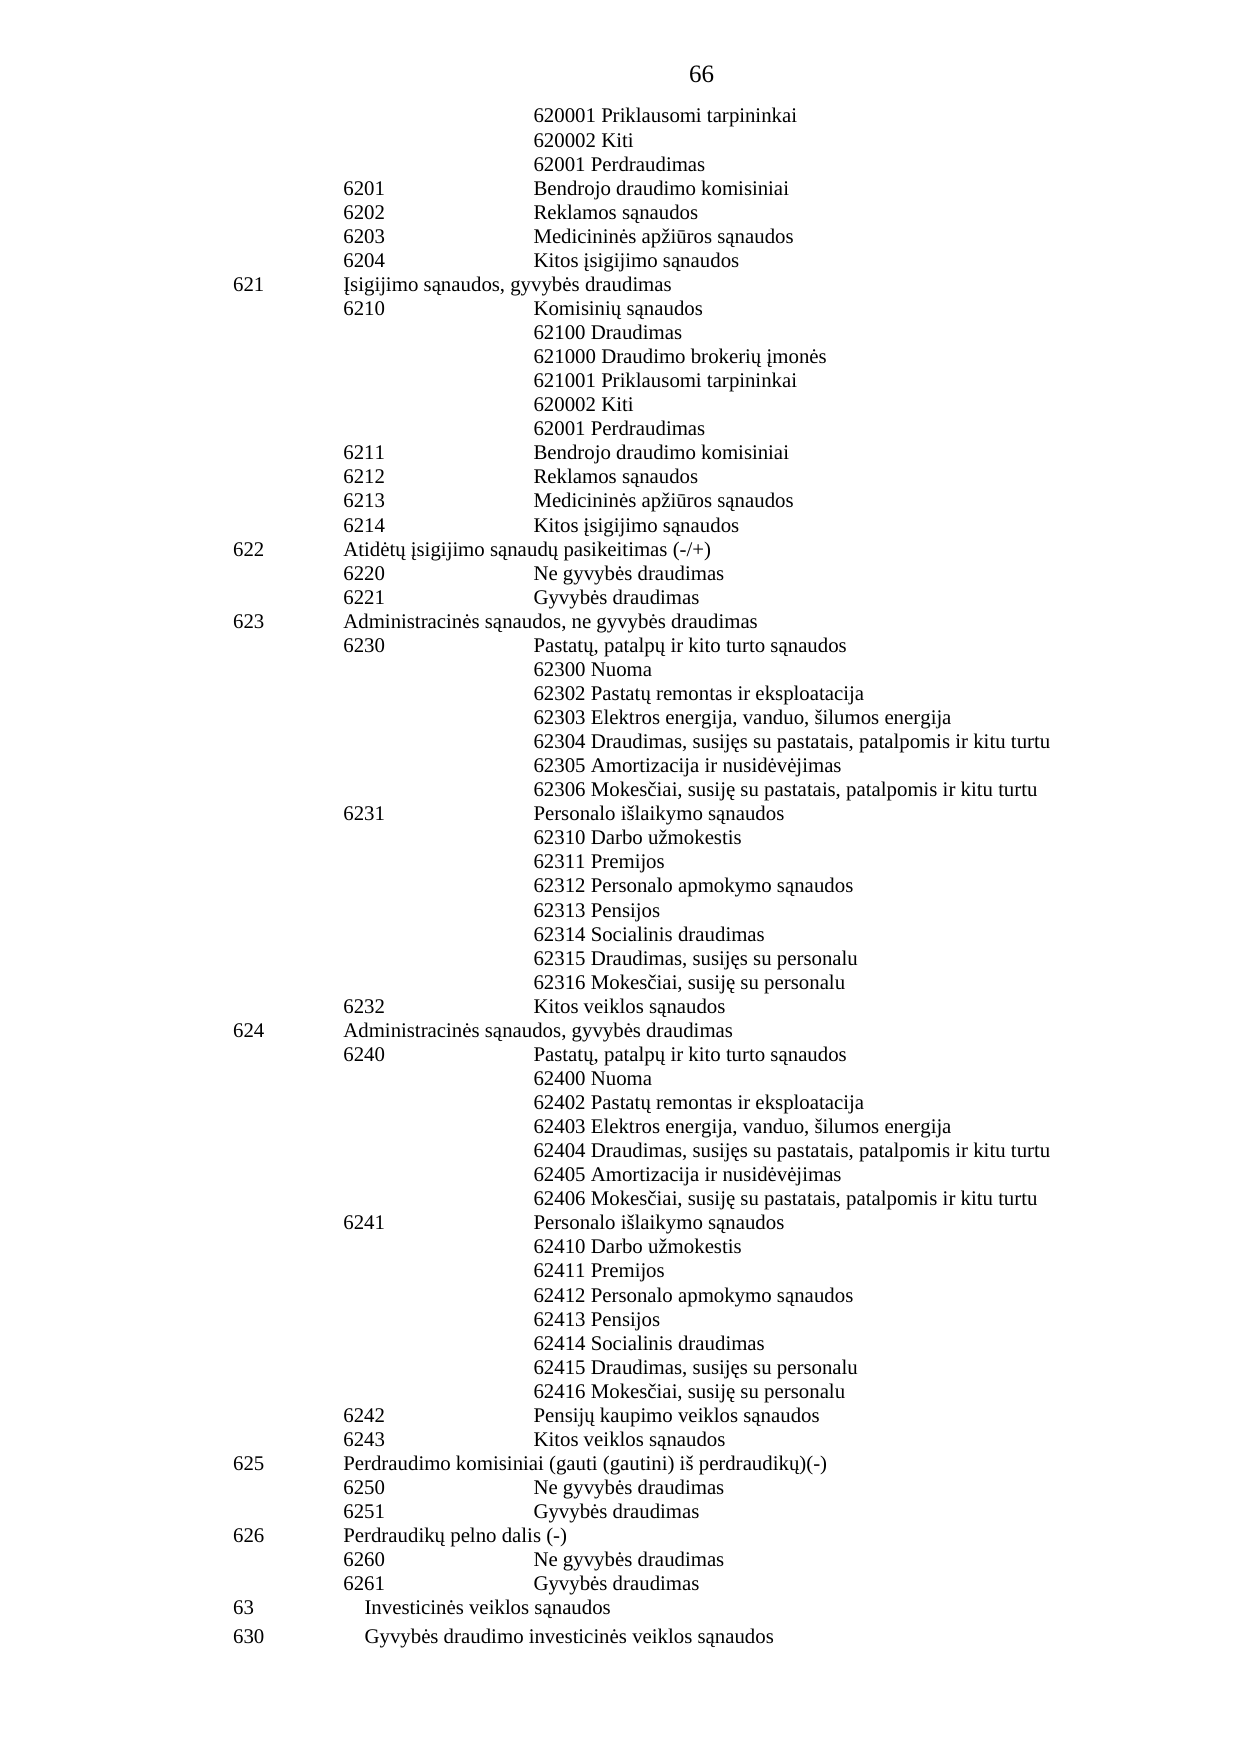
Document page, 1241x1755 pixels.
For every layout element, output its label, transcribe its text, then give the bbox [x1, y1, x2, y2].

table_cell [222, 1475, 332, 1499]
table_cell 6251 [332, 1499, 522, 1523]
table_cell [1225, 705, 1229, 729]
table_cell 62400 Nuoma [522, 1066, 1229, 1090]
table_cell Reklamos sąnaudos [522, 200, 1225, 224]
table_cell Kitos veiklos sąnaudos [522, 1427, 1229, 1451]
table_cell 6214 [332, 513, 522, 537]
table_cell 620001 Priklausomi tarpininkai [522, 104, 1225, 127]
table_cell [332, 1090, 522, 1114]
table_cell Gyvybės draudimas [522, 1499, 1229, 1523]
table_cell 62405 Amortizacija ir nusidėvėjimas [522, 1162, 1229, 1186]
table_cell [332, 1066, 522, 1090]
table_cell 62415 Draudimas, susijęs su personalu [522, 1355, 1229, 1379]
table_cell 621 [222, 272, 332, 296]
table_cell [332, 970, 522, 994]
table_cell [1225, 440, 1229, 464]
table_cell 6250 [332, 1475, 522, 1499]
table_cell 62403 Elektros energija, vanduo, šilumos energija [522, 1114, 1229, 1138]
table_cell 62306 Mokesčiai, susiję su pastatais, patalpomis ir kitu turtu [522, 777, 1225, 801]
table_cell [222, 464, 332, 488]
table_cell [332, 104, 522, 127]
table_cell [1225, 416, 1229, 440]
table_cell Komisinių sąnaudos [522, 296, 1225, 320]
table_cell [1225, 128, 1229, 152]
table_cell Kitos veiklos sąnaudos [522, 994, 1225, 1018]
table_cell [222, 561, 332, 585]
table_cell [1225, 946, 1229, 970]
table_cell [1225, 1451, 1229, 1475]
table_cell [332, 128, 522, 152]
table_cell Gyvybės draudimas [522, 585, 1225, 609]
table_cell 6204 [332, 248, 522, 272]
table_cell Ne gyvybės draudimas [522, 1547, 1229, 1571]
table_cell 625 [222, 1451, 332, 1475]
table_cell [222, 368, 332, 392]
table_cell [1225, 657, 1229, 681]
table_cell [1225, 777, 1229, 801]
table_cell 62305 Amortizacija ir nusidėvėjimas [522, 753, 1225, 777]
table_cell 62311 Premijos [522, 849, 1225, 873]
table_cell [222, 128, 332, 152]
table_cell 62001 Perdraudimas [522, 152, 1225, 176]
table_cell [222, 104, 332, 127]
table_cell [332, 729, 522, 753]
table_cell 62414 Socialinis draudimas [522, 1331, 1229, 1355]
table_cell [1225, 825, 1229, 849]
table_cell 6221 [332, 585, 522, 609]
table_cell Bendrojo draudimo komisiniai [522, 440, 1225, 464]
table_cell [222, 946, 332, 970]
table_cell [332, 898, 522, 922]
table_cell [222, 1259, 332, 1282]
table_cell [222, 633, 332, 657]
table_cell [1225, 464, 1229, 488]
table_cell [1225, 633, 1229, 657]
table_cell [222, 1186, 332, 1210]
table_cell [1225, 1595, 1229, 1624]
table_cell [332, 344, 522, 368]
table_cell [222, 1331, 332, 1355]
table_cell [222, 1355, 332, 1379]
table_cell [222, 489, 332, 512]
table_cell [222, 1234, 332, 1258]
table_cell [1225, 224, 1229, 248]
table_cell [332, 1307, 522, 1331]
table_cell [222, 440, 332, 464]
table_cell Medicininės apžiūros sąnaudos [522, 224, 1225, 248]
table_cell Gyvybės draudimo investicinės veiklos sąnaudos [353, 1624, 1225, 1653]
table_cell [1225, 104, 1229, 127]
table_cell [332, 1114, 522, 1138]
table_cell [1225, 609, 1229, 633]
table_cell 6242 [332, 1403, 522, 1427]
table_cell [332, 777, 522, 801]
table_cell 624 [222, 1018, 332, 1042]
table_cell 620002 Kiti [522, 128, 1225, 152]
table_cell [222, 874, 332, 897]
table_cell 6210 [332, 296, 522, 320]
table_cell [332, 1283, 522, 1307]
table_cell 6241 [332, 1210, 522, 1234]
table_cell 6261 [332, 1571, 522, 1595]
table_cell Bendrojo draudimo komisiniai [522, 176, 1225, 200]
table_cell [222, 1547, 332, 1571]
table_cell Administracinės sąnaudos, ne gyvybės draudimas [332, 609, 1225, 633]
table_cell 6201 [332, 176, 522, 200]
table_cell 62416 Mokesčiai, susiję su personalu [522, 1379, 1229, 1403]
table_cell 62316 Mokesčiai, susiję su personalu [522, 970, 1225, 994]
table_cell [222, 1427, 332, 1451]
table_cell 6240 [332, 1042, 522, 1066]
table_cell [222, 1138, 332, 1162]
table_cell [222, 777, 332, 801]
table_cell [1225, 922, 1229, 946]
table_cell Perdraudikų pelno dalis (-) [332, 1523, 1225, 1547]
table_cell 6231 [332, 801, 522, 825]
table_cell [1225, 898, 1229, 922]
table_cell 62302 Pastatų remontas ir eksploatacija [522, 681, 1225, 705]
table_cell [332, 416, 522, 440]
table_cell [222, 849, 332, 873]
table_cell [332, 1379, 522, 1403]
table_cell [332, 681, 522, 705]
table_cell [222, 1283, 332, 1307]
table_cell 626 [222, 1523, 332, 1547]
table_cell 62315 Draudimas, susijęs su personalu [522, 946, 1225, 970]
table_cell [1225, 1018, 1229, 1042]
table_cell [222, 753, 332, 777]
table_cell [332, 874, 522, 897]
table_cell [222, 513, 332, 537]
table_cell [222, 248, 332, 272]
table_cell [222, 224, 332, 248]
table_cell [222, 1042, 332, 1066]
table_cell [1225, 874, 1229, 897]
table_cell 6243 [332, 1427, 522, 1451]
table_cell [222, 705, 332, 729]
table_cell [1225, 970, 1229, 994]
table_cell 62300 Nuoma [522, 657, 1225, 681]
table_cell 6232 [332, 994, 522, 1018]
table_cell [222, 1307, 332, 1331]
table_cell Ne gyvybės draudimas [522, 561, 1225, 585]
table_cell [1225, 248, 1229, 272]
table_cell Investicinės veiklos sąnaudos [353, 1595, 1225, 1624]
table_cell 62001 Perdraudimas [522, 416, 1225, 440]
table_cell [222, 1114, 332, 1138]
table_cell [222, 296, 332, 320]
table_cell 62406 Mokesčiai, susiję su pastatais, patalpomis ir kitu turtu [522, 1186, 1229, 1210]
table_cell 62100 Draudimas [522, 320, 1225, 344]
table_cell [222, 1379, 332, 1403]
table_cell [1225, 849, 1229, 873]
table_cell 62402 Pastatų remontas ir eksploatacija [522, 1090, 1229, 1114]
table_cell [1225, 729, 1229, 753]
table_cell [1225, 272, 1229, 296]
table_cell [222, 176, 332, 200]
table_cell [222, 1066, 332, 1090]
table_cell [222, 1499, 332, 1523]
table_cell [332, 1355, 522, 1379]
table_cell [222, 1210, 332, 1234]
table_cell [332, 657, 522, 681]
table_cell [222, 657, 332, 681]
table_cell [332, 1331, 522, 1355]
table_cell 621000 Draudimo brokerių įmonės [522, 344, 1225, 368]
table_cell 62303 Elektros energija, vanduo, šilumos energija [522, 705, 1225, 729]
table_cell [1225, 537, 1229, 561]
table_cell 6230 [332, 633, 522, 657]
table_cell [1225, 585, 1229, 609]
table_cell [222, 1090, 332, 1114]
table_cell Pensijų kaupimo veiklos sąnaudos [522, 1403, 1229, 1427]
table_cell 62411 Premijos [522, 1259, 1229, 1282]
table_cell [1225, 801, 1229, 825]
table_cell [332, 320, 522, 344]
table_cell 62310 Darbo užmokestis [522, 825, 1225, 849]
table_cell [332, 922, 522, 946]
table_cell [1225, 681, 1229, 705]
table_cell [1225, 392, 1229, 416]
table_cell 6260 [332, 1547, 522, 1571]
table_cell Perdraudimo komisiniai (gauti (gautini) iš perdraudikų)(-) [332, 1451, 1225, 1475]
table_cell [222, 898, 332, 922]
table_cell 6211 [332, 440, 522, 464]
table_cell [222, 825, 332, 849]
table_cell 62404 Draudimas, susijęs su pastatais, patalpomis ir kitu turtu [522, 1138, 1229, 1162]
table_cell Įsigijimo sąnaudos, gyvybės draudimas [332, 272, 1225, 296]
table_cell 620002 Kiti [522, 392, 1225, 416]
table_cell Atidėtų įsigijimo sąnaudų pasikeitimas (-/+) [332, 537, 1225, 561]
table_cell [222, 1571, 332, 1595]
table_cell [222, 200, 332, 224]
table_cell 62413 Pensijos [522, 1307, 1229, 1331]
table_cell [222, 729, 332, 753]
table_cell Pastatų, patalpų ir kito turto sąnaudos [522, 633, 1225, 657]
table_cell [332, 1138, 522, 1162]
table_cell [222, 344, 332, 368]
table_cell [1225, 296, 1229, 320]
table_cell Gyvybės draudimas [522, 1571, 1229, 1595]
table_cell [1225, 200, 1229, 224]
table_cell [332, 152, 522, 176]
table_cell Ne gyvybės draudimas [522, 1475, 1229, 1499]
table_cell [222, 1403, 332, 1427]
table_cell Administracinės sąnaudos, gyvybės draudimas [332, 1018, 1225, 1042]
table_cell [1225, 489, 1229, 512]
table_cell 6203 [332, 224, 522, 248]
table_cell Pastatų, patalpų ir kito turto sąnaudos [522, 1042, 1229, 1066]
table_cell [332, 368, 522, 392]
table_cell Kitos įsigijimo sąnaudos [522, 513, 1225, 537]
table_cell [332, 705, 522, 729]
table_cell [1225, 1523, 1229, 1547]
table_cell 62314 Socialinis draudimas [522, 922, 1225, 946]
table_cell [1225, 176, 1229, 200]
table_cell [222, 392, 332, 416]
table_cell 62410 Darbo užmokestis [522, 1234, 1229, 1258]
table_cell [332, 946, 522, 970]
table_cell [332, 1259, 522, 1282]
table_cell [1225, 561, 1229, 585]
table_cell [222, 994, 332, 1018]
table_cell [222, 922, 332, 946]
table_cell 621001 Priklausomi tarpininkai [522, 368, 1225, 392]
table_cell Medicininės apžiūros sąnaudos [522, 489, 1225, 512]
table_cell 6220 [332, 561, 522, 585]
table_cell [1225, 368, 1229, 392]
table_cell [222, 681, 332, 705]
table_cell Personalo išlaikymo sąnaudos [522, 1210, 1229, 1234]
table_cell [1225, 753, 1229, 777]
table_cell [1225, 994, 1229, 1018]
table_cell [222, 801, 332, 825]
table_cell [332, 1186, 522, 1210]
table_cell Personalo išlaikymo sąnaudos [522, 801, 1225, 825]
table_cell [222, 416, 332, 440]
table_cell 62313 Pensijos [522, 898, 1225, 922]
table_cell [332, 1234, 522, 1258]
table_cell [1225, 513, 1229, 537]
table_cell [222, 1162, 332, 1186]
table_cell [222, 585, 332, 609]
table_cell 6213 [332, 489, 522, 512]
table_cell Kitos įsigijimo sąnaudos [522, 248, 1225, 272]
table_cell 62304 Draudimas, susijęs su pastatais, patalpomis ir kitu turtu [522, 729, 1225, 753]
table_cell 62312 Personalo apmokymo sąnaudos [522, 874, 1225, 897]
table_cell 63 [222, 1595, 353, 1624]
table_cell [222, 970, 332, 994]
table_cell [332, 1162, 522, 1186]
table_cell 62412 Personalo apmokymo sąnaudos [522, 1283, 1229, 1307]
table_cell [332, 392, 522, 416]
table_cell 622 [222, 537, 332, 561]
table_cell [1225, 152, 1229, 176]
table_cell 623 [222, 609, 332, 633]
table_cell 630 [222, 1624, 353, 1653]
table_cell [222, 320, 332, 344]
table_cell [1225, 1624, 1229, 1653]
table_cell [222, 152, 332, 176]
table_cell [332, 849, 522, 873]
table_cell [1225, 320, 1229, 344]
table_cell [1225, 344, 1229, 368]
table_cell 6202 [332, 200, 522, 224]
table_cell 6212 [332, 464, 522, 488]
table_cell [332, 825, 522, 849]
table_cell [332, 753, 522, 777]
table_cell Reklamos sąnaudos [522, 464, 1225, 488]
